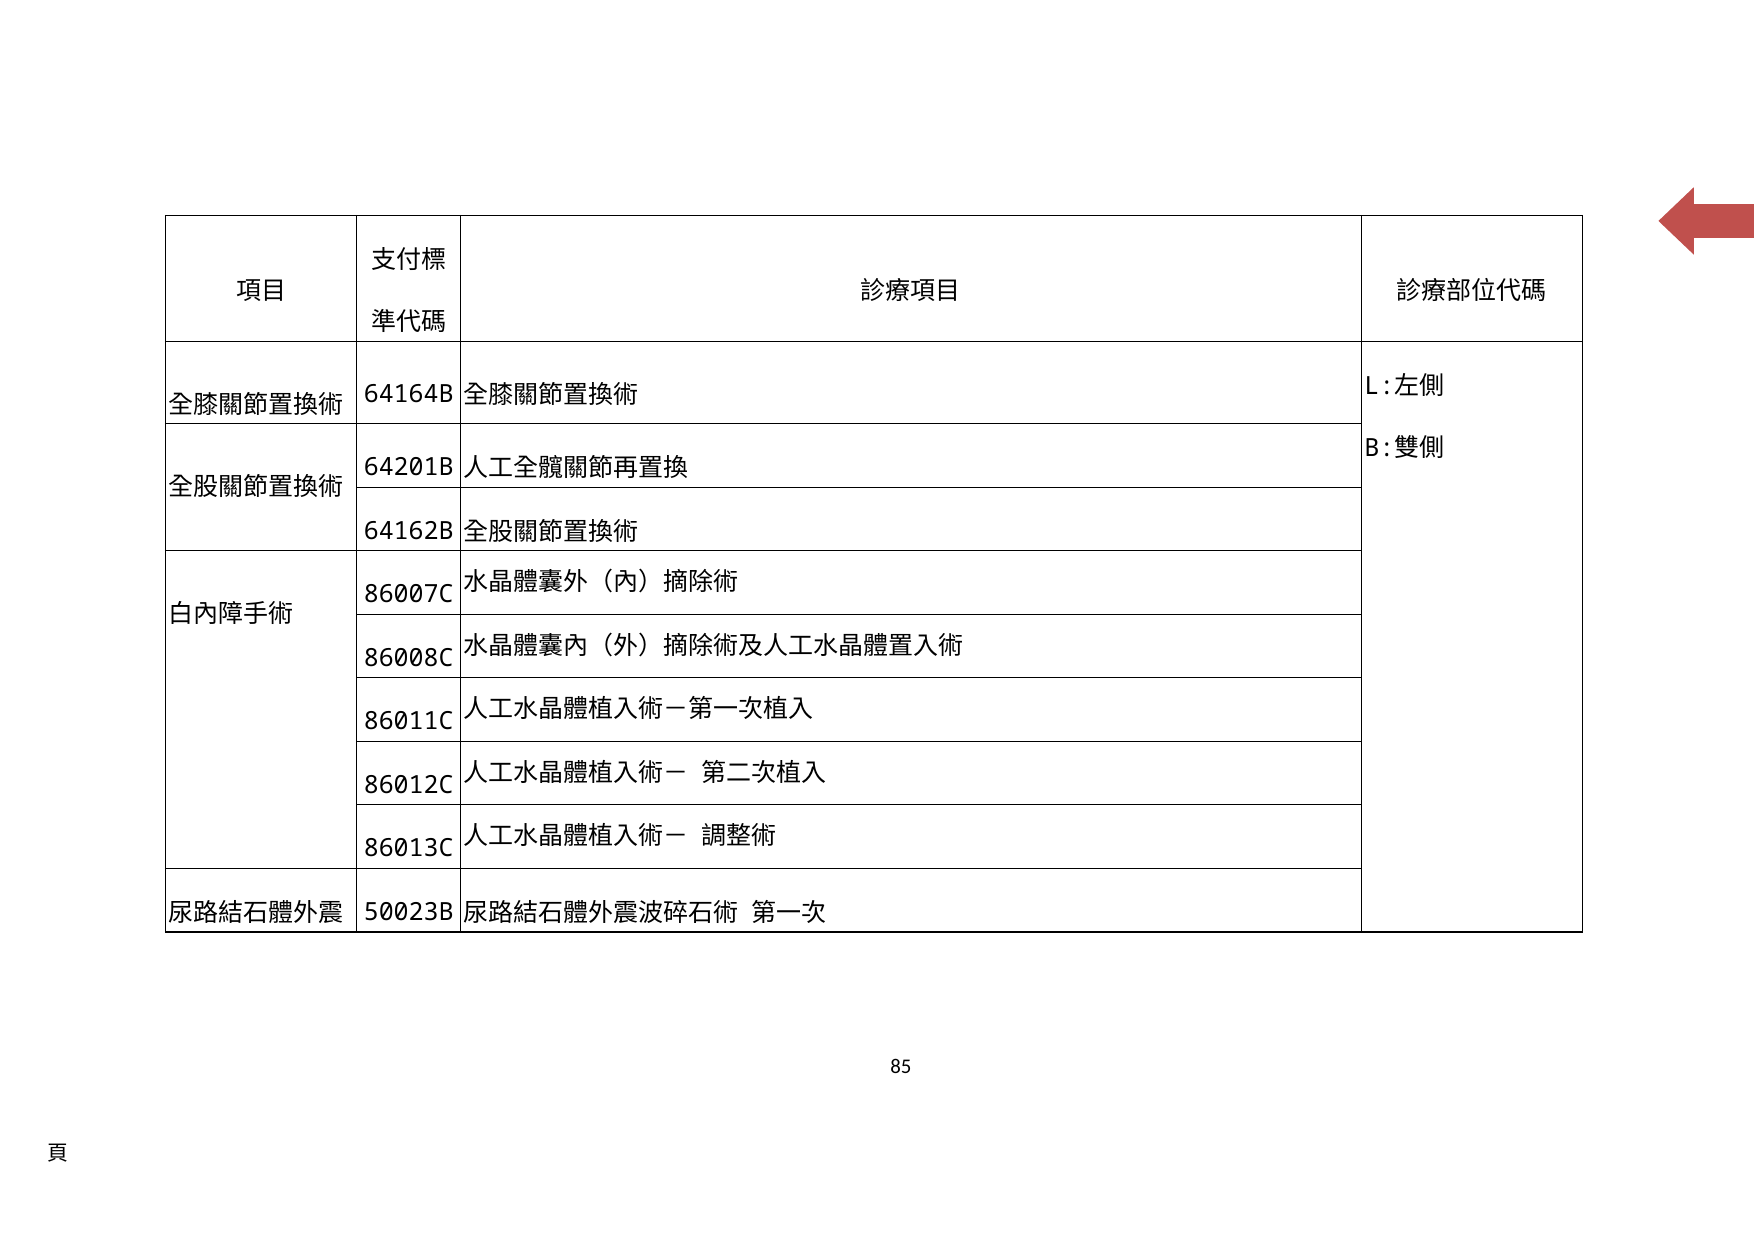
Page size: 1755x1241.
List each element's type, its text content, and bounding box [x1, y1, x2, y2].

table_cell 86013C [357, 805, 460, 868]
table_header 診療項目 [461, 216, 1361, 341]
table_header 項目 [166, 216, 356, 341]
table_cell 86008C [357, 615, 460, 677]
table_header 支付標 準代碼 [357, 216, 460, 341]
table_cell 人工水晶體植入術－ 調整術 [461, 805, 1361, 868]
table_cell 64164B [357, 342, 460, 423]
table_cell 50023B [357, 869, 460, 931]
table_cell 86011C [357, 678, 460, 741]
table_cell 64162B [357, 488, 460, 550]
table_cell 水晶體囊內（外）摘除術及人工水晶體置入術 [461, 615, 1361, 677]
table_cell 尿路結石體外震 [166, 869, 356, 931]
table_cell 86007C [357, 551, 460, 614]
table_cell 尿路結石體外震波碎石術 第一次 [461, 869, 1361, 931]
table_cell 水晶體囊外（內）摘除術 [461, 551, 1361, 614]
table_cell 全膝關節置換術 [166, 342, 356, 423]
table_cell 64201B [357, 424, 460, 487]
table_cell 人工水晶體植入術－第一次植入 [461, 678, 1361, 741]
table_header 診療部位代碼 [1362, 216, 1582, 341]
table_cell 人工水晶體植入術－ 第二次植入 [461, 742, 1361, 804]
table_cell L:左側 B:雙側 [1362, 342, 1582, 931]
table_cell 全股關節置換術 [461, 488, 1361, 550]
table_cell 86012C [357, 742, 460, 804]
table_cell 全股關節置換術 [166, 424, 356, 550]
table_cell 白內障手術 [166, 551, 356, 868]
table_cell 全膝關節置換術 [461, 342, 1361, 423]
table_cell 人工全髖關節再置換 [461, 424, 1361, 487]
